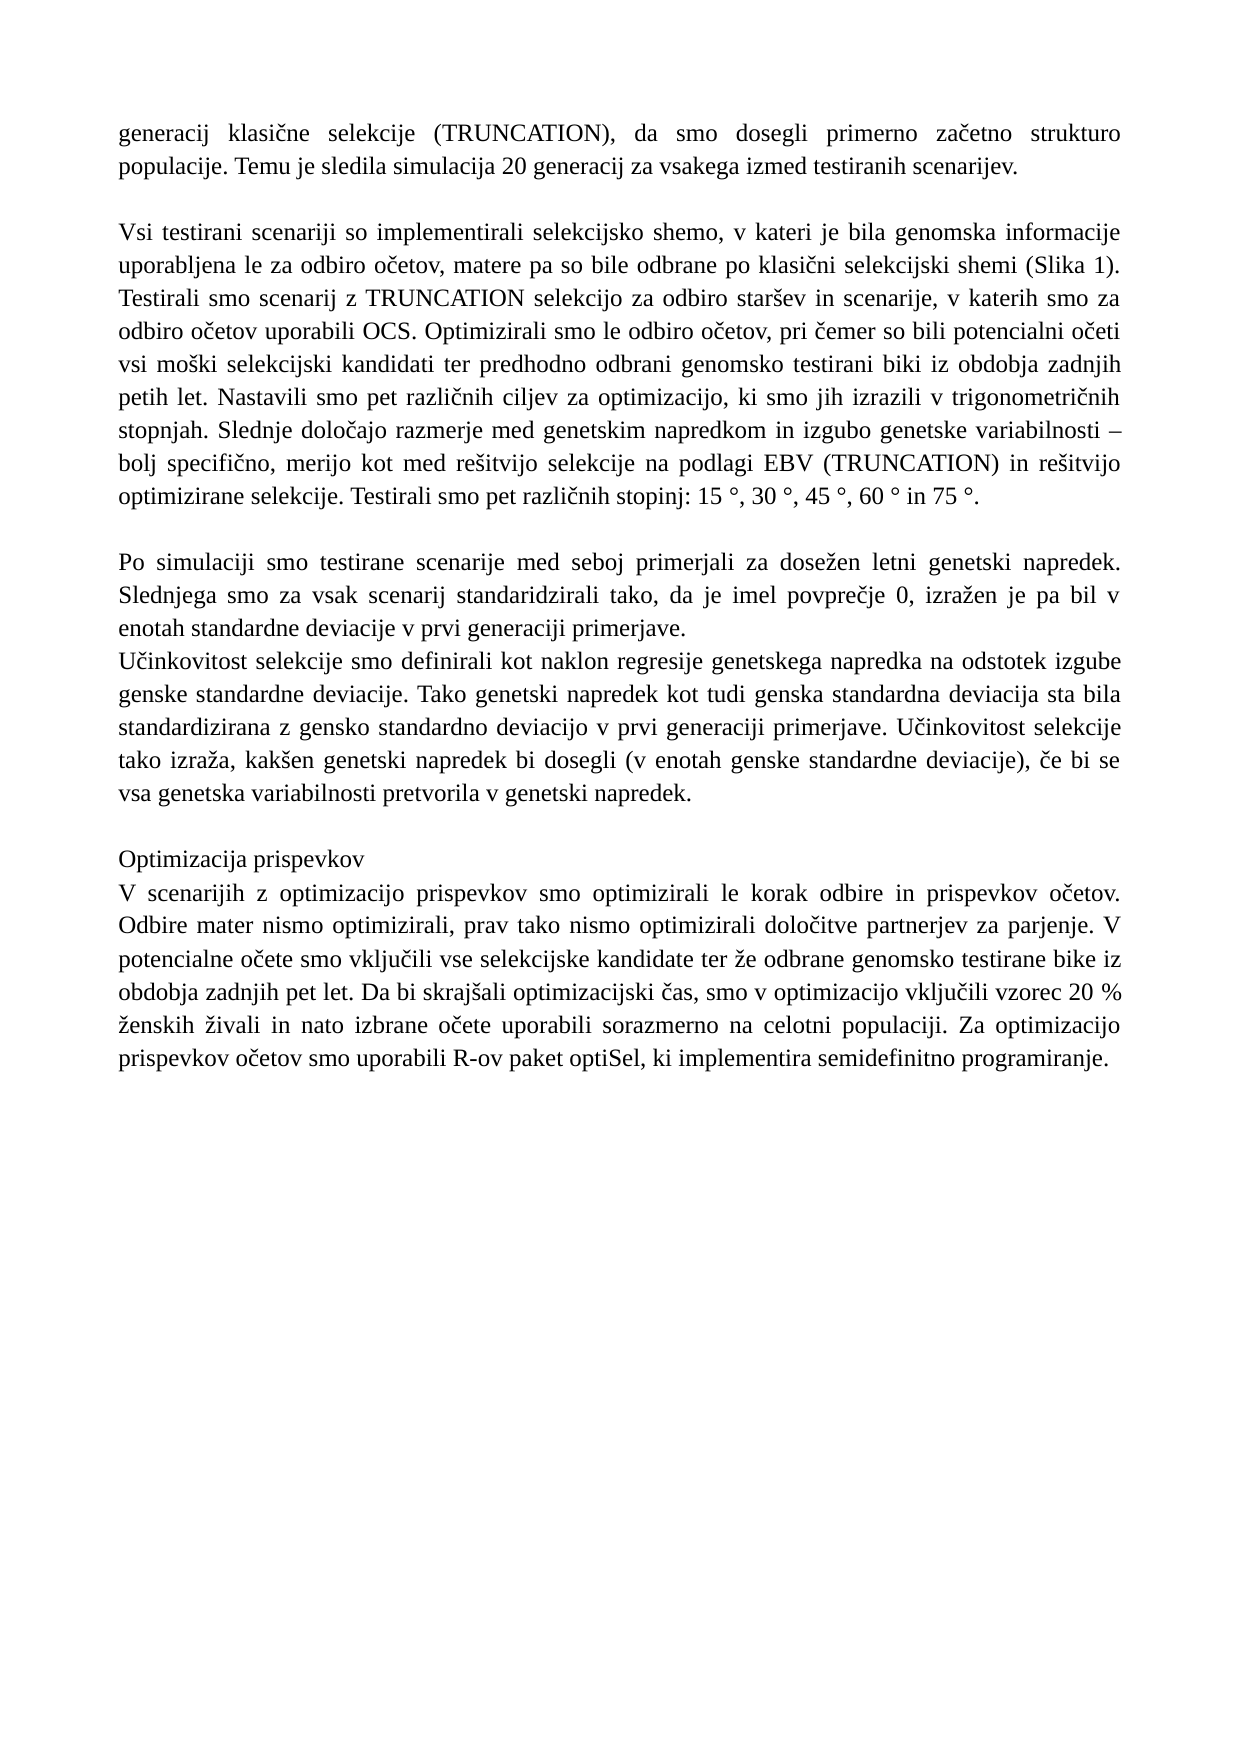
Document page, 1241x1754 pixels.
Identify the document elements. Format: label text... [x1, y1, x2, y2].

text Po simulaciji smo testirane scenarije med seboj primerjali za dosežen letni genetski napredek. Slednjega smo za vsak scenarij standaridzirali tako, da je imel povprečje 0, izražen je pa bil v enotah standardne deviacije v prvi generaciji primerjave. [118, 547, 1122, 642]
text Optimizacija prispevkov [118, 844, 1122, 873]
text generacij klasične selekcije (TRUNCATION), da smo dosegli primerno začetno strukturo populacije. Temu je sledila simulacija 20 generacij za vsakega izmed testiranih scenarijev. [118, 118, 1122, 180]
text V scenarijih z optimizacijo prispevkov smo optimizirali le korak odbire in prispevkov očetov. Odbire mater nismo optimizirali, prav tako nismo optimizirali določitve partnerjev za parjenje. V potencialne očete smo vključili vse selekcijske kandidate ter že odbrane genomsko testirane bike iz obdobja zadnjih pet let. Da bi skrajšali optimizacijski čas, smo v optimizacijo vključili vzorec 20 % ženskih živali in nato izbrane očete uporabili sorazmerno na celotni populaciji. Za optimizacijo prispevkov očetov smo uporabili R-ov paket optiSel, ki implementira semidefinitno programiranje. [118, 878, 1122, 1071]
text Učinkovitost selekcije smo definirali kot naklon regresije genetskega napredka na odstotek izgube genske standardne deviacije. Tako genetski napredek kot tudi genska standardna deviacija sta bila standardizirana z gensko standardno deviacijo v prvi generaciji primerjave. Učinkovitost selekcije tako izraža, kakšen genetski napredek bi dosegli (v enotah genske standardne deviacije), če bi se vsa genetska variabilnosti pretvorila v genetski napredek. [118, 646, 1122, 807]
text Vsi testirani scenariji so implementirali selekcijsko shemo, v kateri je bila genomska informacije uporabljena le za odbiro očetov, matere pa so bile odbrane po klasični selekcijski shemi (Slika 1). Testirali smo scenarij z TRUNCATION selekcijo za odbiro staršev in scenarije, v katerih smo za odbiro očetov uporabili OCS. Optimizirali smo le odbiro očetov, pri čemer so bili potencialni očeti vsi moški selekcijski kandidati ter predhodno odbrani genomsko testirani biki iz obdobja zadnjih petih let. Nastavili smo pet različnih ciljev za optimizacijo, ki smo jih izrazili v trigonometričnih stopnjah. Slednje določajo razmerje med genetskim napredkom in izgubo genetske variabilnosti – bolj specifično, merijo kot med rešitvijo selekcije na podlagi EBV (TRUNCATION) in rešitvijo optimizirane selekcije. Testirali smo pet različnih stopinj: 15 °, 30 °, 45 °, 60 ° in 75 °. [118, 217, 1122, 510]
